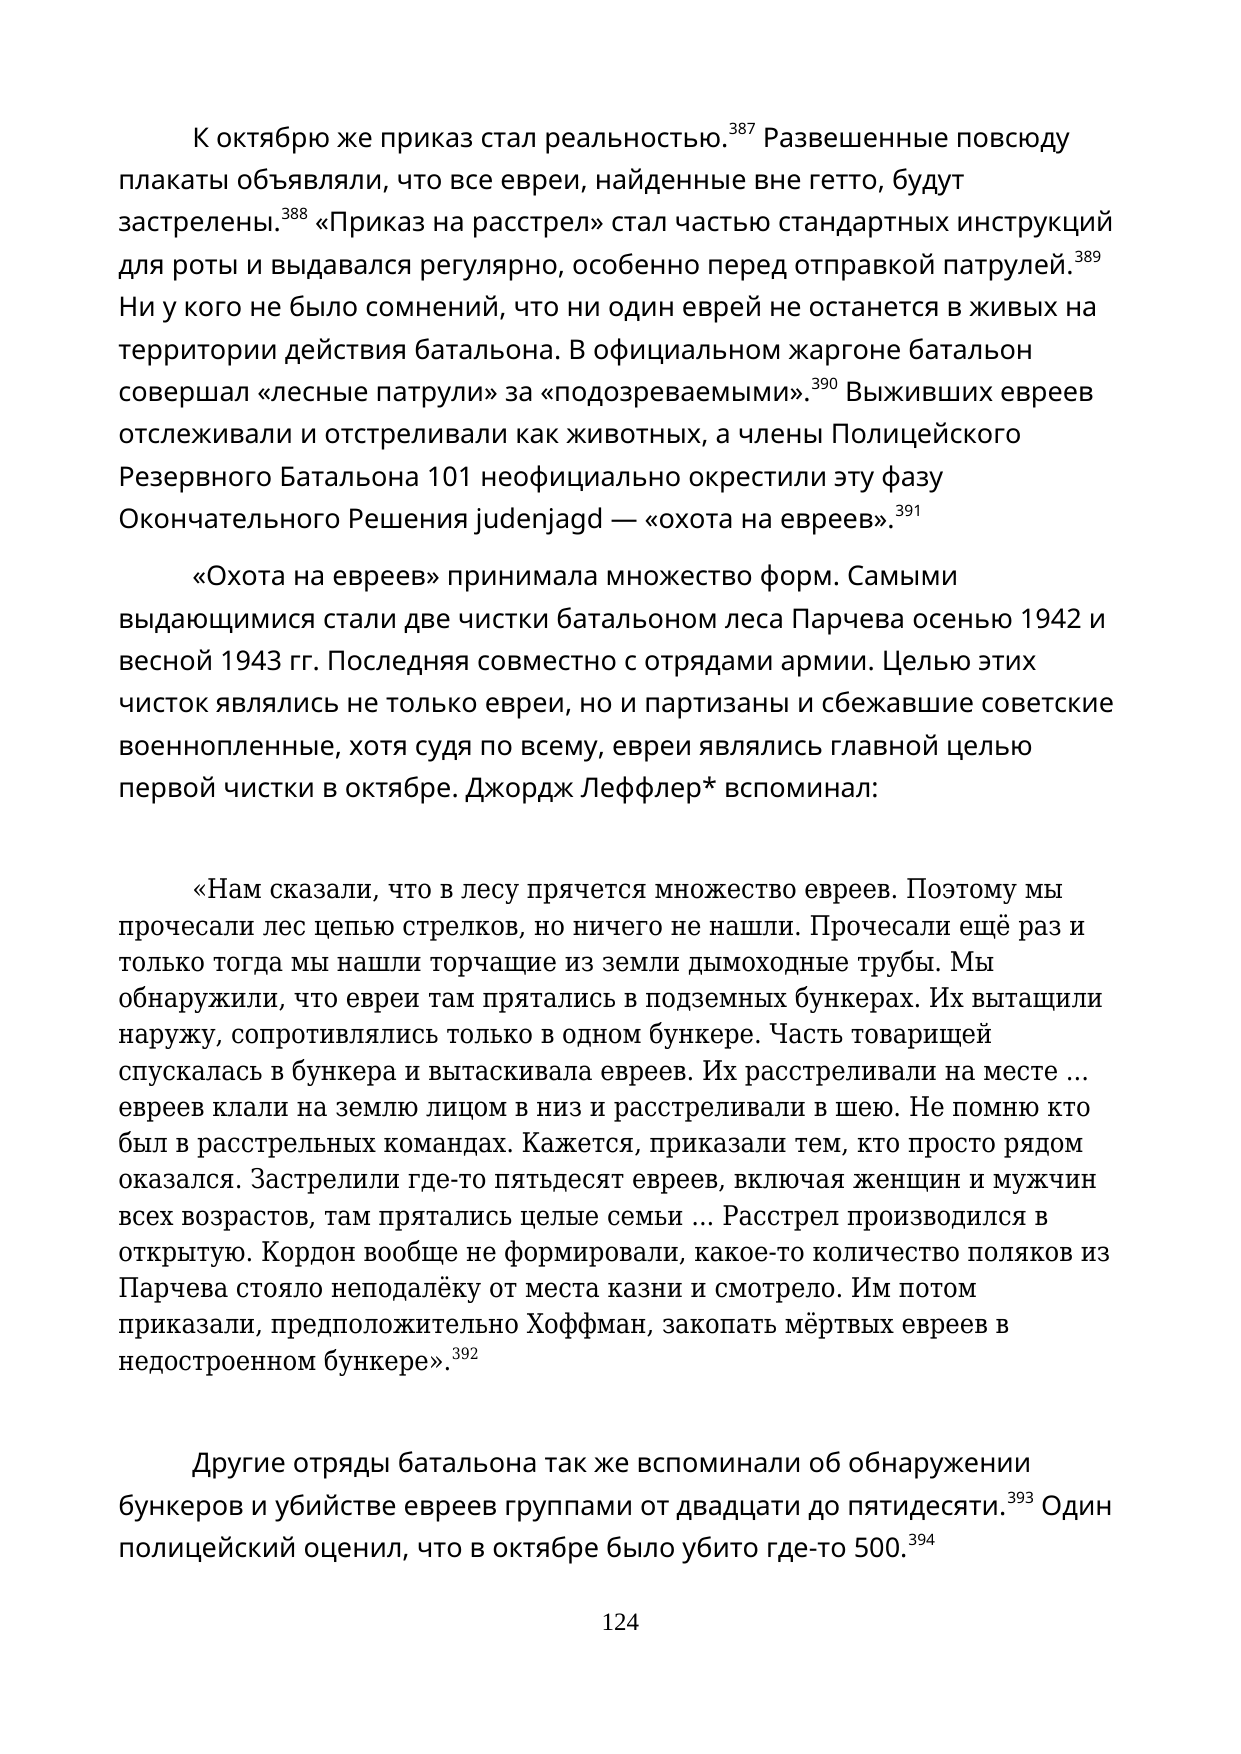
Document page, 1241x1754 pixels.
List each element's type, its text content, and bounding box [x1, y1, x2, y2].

text «Охота на евреев» принимала множество форм. Самыми выдающимися стали две чистки батальоном леса Парчева осенью 1942 и весной 1943 гг. Последняя совместно с отрядами армии. Целью этих чисток являлись не только евреи, но и партизаны и сбежавшие советские военнопленные, хотя судя по всему, евреи являлись главной целью первой чистки в октябре. Джордж Леффлер* вспоминал: [118, 557, 1122, 806]
text К октябрю же приказ стал реальностью. Развешенные повсюду плакаты объявляли, что все евреи, найденные вне гетто, будут застрелены. «Приказ на расстрел» стал частью стандартных инструкций для роты и выдавался регулярно, особенно перед отправкой патрулей. Ни у кого не было сомнений, что ни один еврей не останется в живых на территории действия батальона. В официальном жаргоне батальон совершал «лесные патрули» за «подозреваемыми». Выживших евреев отслеживали и отстреливали как животных, а члены Полицейского Резервного Батальона 101 неофициально окрестили эту фазу Окончательного Решения judenjagd — «охота на евреев». [118, 118, 1122, 537]
text Другие отряды батальона так же вспоминали об обнаружении бункеров и убийстве евреев группами от двадцати до пятидесяти. Один полицейский оценил, что в октябре было убито где-то 500. [118, 1444, 1122, 1566]
text «Нам сказали, что в лесу прячется множество евреев. Поэтому мы прочесали лес цепью стрелков, но ничего не нашли. Прочесали ещё раз и только тогда мы нашли торчащие из земли дымоходные трубы. Мы обнаружили, что евреи там прятались в подземных бункерах. Их вытащили наружу, сопротивлялись только в одном бункере. Часть товарищей спускалась в бункера и вытаскивала евреев. Их расстреливали на месте ... евреев клали на землю лицом в низ и расстреливали в шею. Не помню кто был в расстрельных командах. Кажется, приказали тем, кто просто рядом оказался. Застрелили где-то пятьдесят евреев, включая женщин и мужчин всех возрастов, там прятались целые семьи ... Расстрел производился в открытую. Кордон вообще не формировали, какое-то количество поляков из Парчева стояло неподалёку от места казни и смотрело. Им потом приказали, предположительно Хоффман, закопать мёртвых евреев в недостроенном бункере». [118, 874, 1122, 1377]
